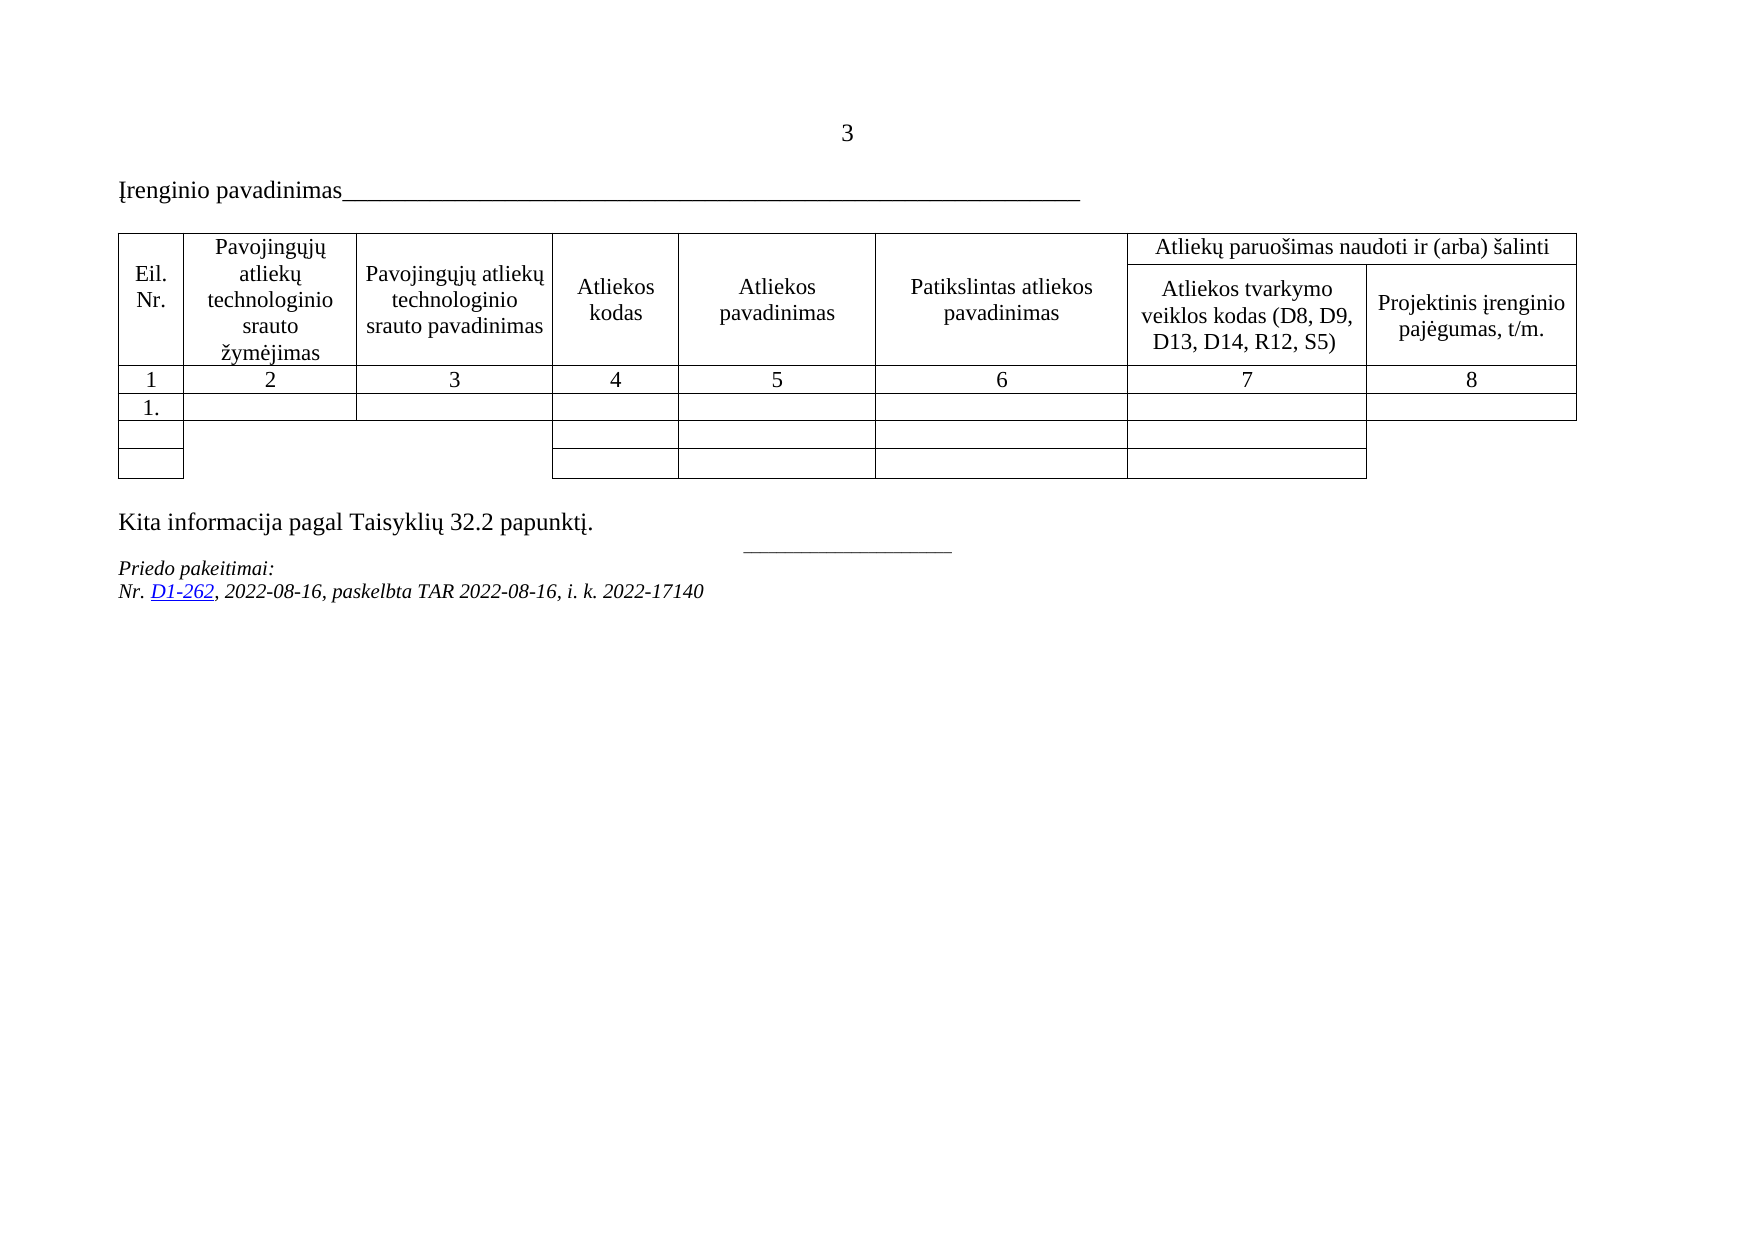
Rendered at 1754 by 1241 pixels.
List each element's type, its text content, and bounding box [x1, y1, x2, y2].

text Priedo pakeitimai: [118, 555, 1577, 579]
table_cell 8 [1367, 366, 1576, 393]
table_cell [679, 449, 875, 478]
text Kita informacija pagal Taisyklių 32.2 papunktį. [118, 507, 1577, 536]
table_cell [357, 394, 552, 420]
table_cell [876, 421, 1127, 447]
table_cell [553, 421, 678, 447]
table_cell [1128, 421, 1366, 447]
table_cell [1128, 394, 1366, 420]
table_cell 2 [184, 366, 356, 393]
table_cell [119, 421, 183, 447]
table_cell [184, 394, 356, 420]
text Nr. D1-262, 2022-08-16, paskelbta TAR 2022-08-16, i. k. 2022-17140 [118, 579, 1577, 603]
table_header Atliekų paruošimas naudoti ir (arba) šalinti [1128, 234, 1576, 264]
table_cell 3 [357, 366, 552, 393]
table_cell 6 [876, 366, 1127, 393]
table_cell [1128, 449, 1366, 478]
table_cell [679, 394, 875, 420]
table_cell 4 [553, 366, 678, 393]
table_header Atliekos kodas [553, 234, 678, 365]
table_header Pavojingųjų atliekų technologinio srauto žymėjimas [184, 234, 356, 365]
table_header Pavojingųjų atliekų technologinio srauto pavadinimas [357, 234, 552, 365]
table_cell [119, 449, 183, 478]
table_header Atliekos pavadinimas [679, 234, 875, 365]
table_cell Atliekos tvarkymo veiklos kodas (D8, D9, D13, D14, R12, S5) [1128, 265, 1366, 365]
table_cell 1 [119, 366, 183, 393]
table_cell [553, 394, 678, 420]
table_header Eil. Nr. [119, 234, 183, 365]
table_cell 1. [119, 394, 183, 420]
table_cell 5 [679, 366, 875, 393]
table_cell [1367, 394, 1576, 420]
table_cell [876, 394, 1127, 420]
table_cell 7 [1128, 366, 1366, 393]
table_cell [553, 449, 678, 478]
table_cell [876, 449, 1127, 478]
text _________________________ [118, 536, 1577, 555]
table_cell [679, 421, 875, 447]
text Įrenginio pavadinimas [118, 175, 1577, 204]
table_header Patikslintas atliekos pavadinimas [876, 234, 1127, 365]
table_cell Projektinis įrenginio pajėgumas, t/m. [1367, 265, 1576, 365]
